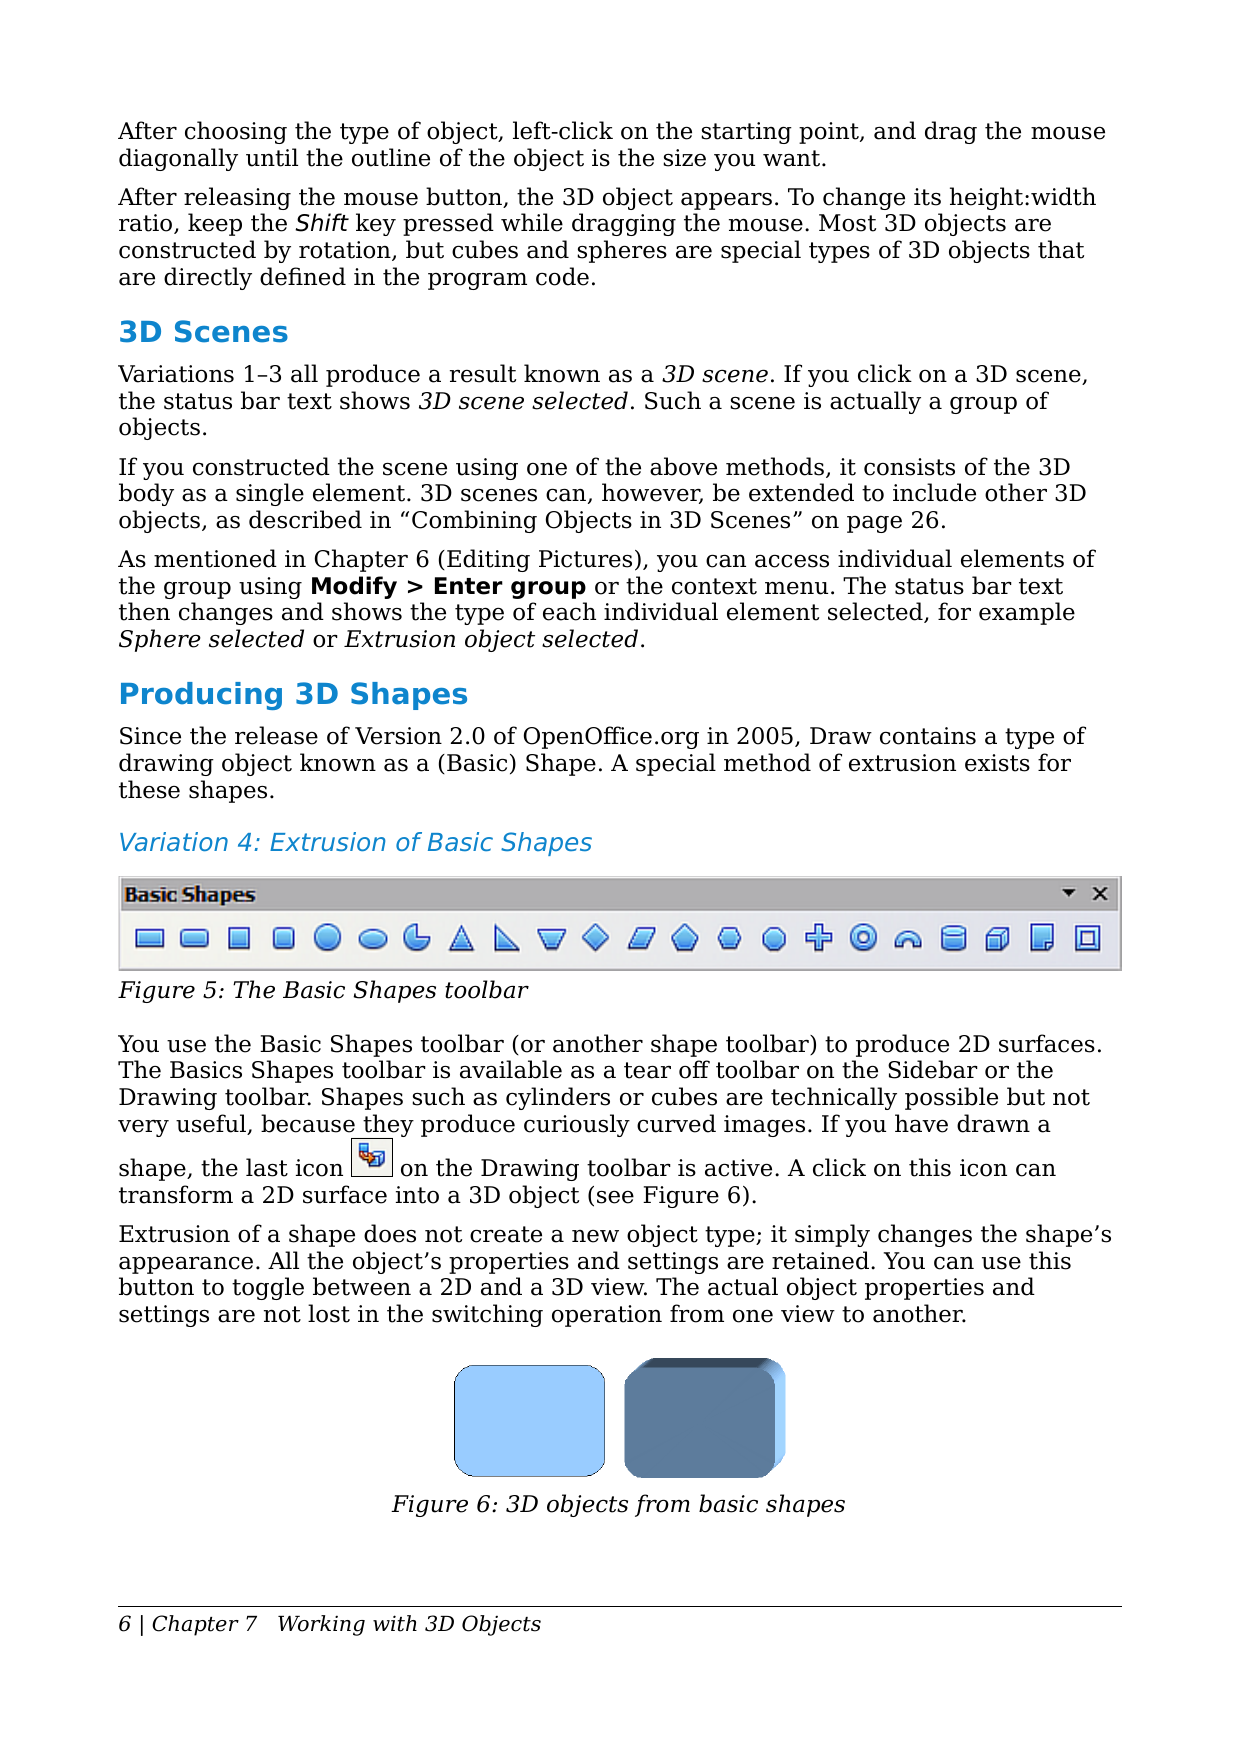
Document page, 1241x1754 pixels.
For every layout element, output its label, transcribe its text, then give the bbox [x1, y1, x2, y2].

picture [118, 876, 1122, 971]
text You use the Basic Shapes toolbar (or another shape toolbar) to produce 2D surfaces. The Basics Shapes toolbar is available as a tear off toolbar on the Sidebar or the Drawing toolbar. Shapes such as cylinders or cubes are technically possible but not very useful, because they produce curiously curved images. If you have drawn a shape, the last icon on the Drawing toolbar is active. A click on this icon can transform a 2D surface into a 3D object (see Figure 6). [118, 1031, 1122, 1209]
subtitle Variation 4: Extrusion of Basic Shapes [118, 828, 1122, 857]
text After choosing the type of object, left-click on the starting point, and drag the mouse diagonally until the outline of the object is the size you want. [118, 118, 1122, 171]
subtitle 3D Scenes [118, 315, 1122, 349]
text If you constructed the scene using one of the above methods, it consists of the 3D body as a single element. 3D scenes can, however, be extended to include other 3D objects, as described in “Combining Objects in 3D Scenes” on page 26. [118, 454, 1122, 534]
text Since the release of Version 2.0 of OpenOffice.org in 2005, Draw contains a type of drawing object known as a (Basic) Shape. A special method of extrusion exists for these shapes. [118, 723, 1122, 803]
text As mentioned in Chapter 6 (Editing Pictures), you can access individual elements of the group using Modify > Enter group or the context menu. The status bar text then changes and shows the type of each individual element selected, for example Sphere selected or Extrusion object selected. [118, 546, 1122, 653]
picture [447, 1352, 793, 1485]
picture [352, 1139, 392, 1176]
text After releasing the mouse button, the 3D object appears. To change its height:width ratio, keep the Shift key pressed while dragging the mouse. Most 3D objects are constructed by rotation, but cubes and spheres are special types of 3D objects that are directly defined in the program code. [118, 184, 1122, 291]
text Figure 5: The Basic Shapes toolbar [118, 977, 1122, 1004]
subtitle Producing 3D Shapes [118, 677, 1122, 711]
text Figure 6: 3D objects from basic shapes [374, 1491, 867, 1518]
text Variations 1–3 all produce a result known as a 3D scene. If you click on a 3D scene, the status bar text shows 3D scene selected. Such a scene is actually a group of objects. [118, 361, 1122, 441]
text Extrusion of a shape does not create a new object type; it simply changes the shape’s appearance. All the object’s properties and settings are retained. You can use this button to toggle between a 2D and a 3D view. The actual object properties and settings are not lost in the switching operation from one view to another. [118, 1221, 1122, 1328]
